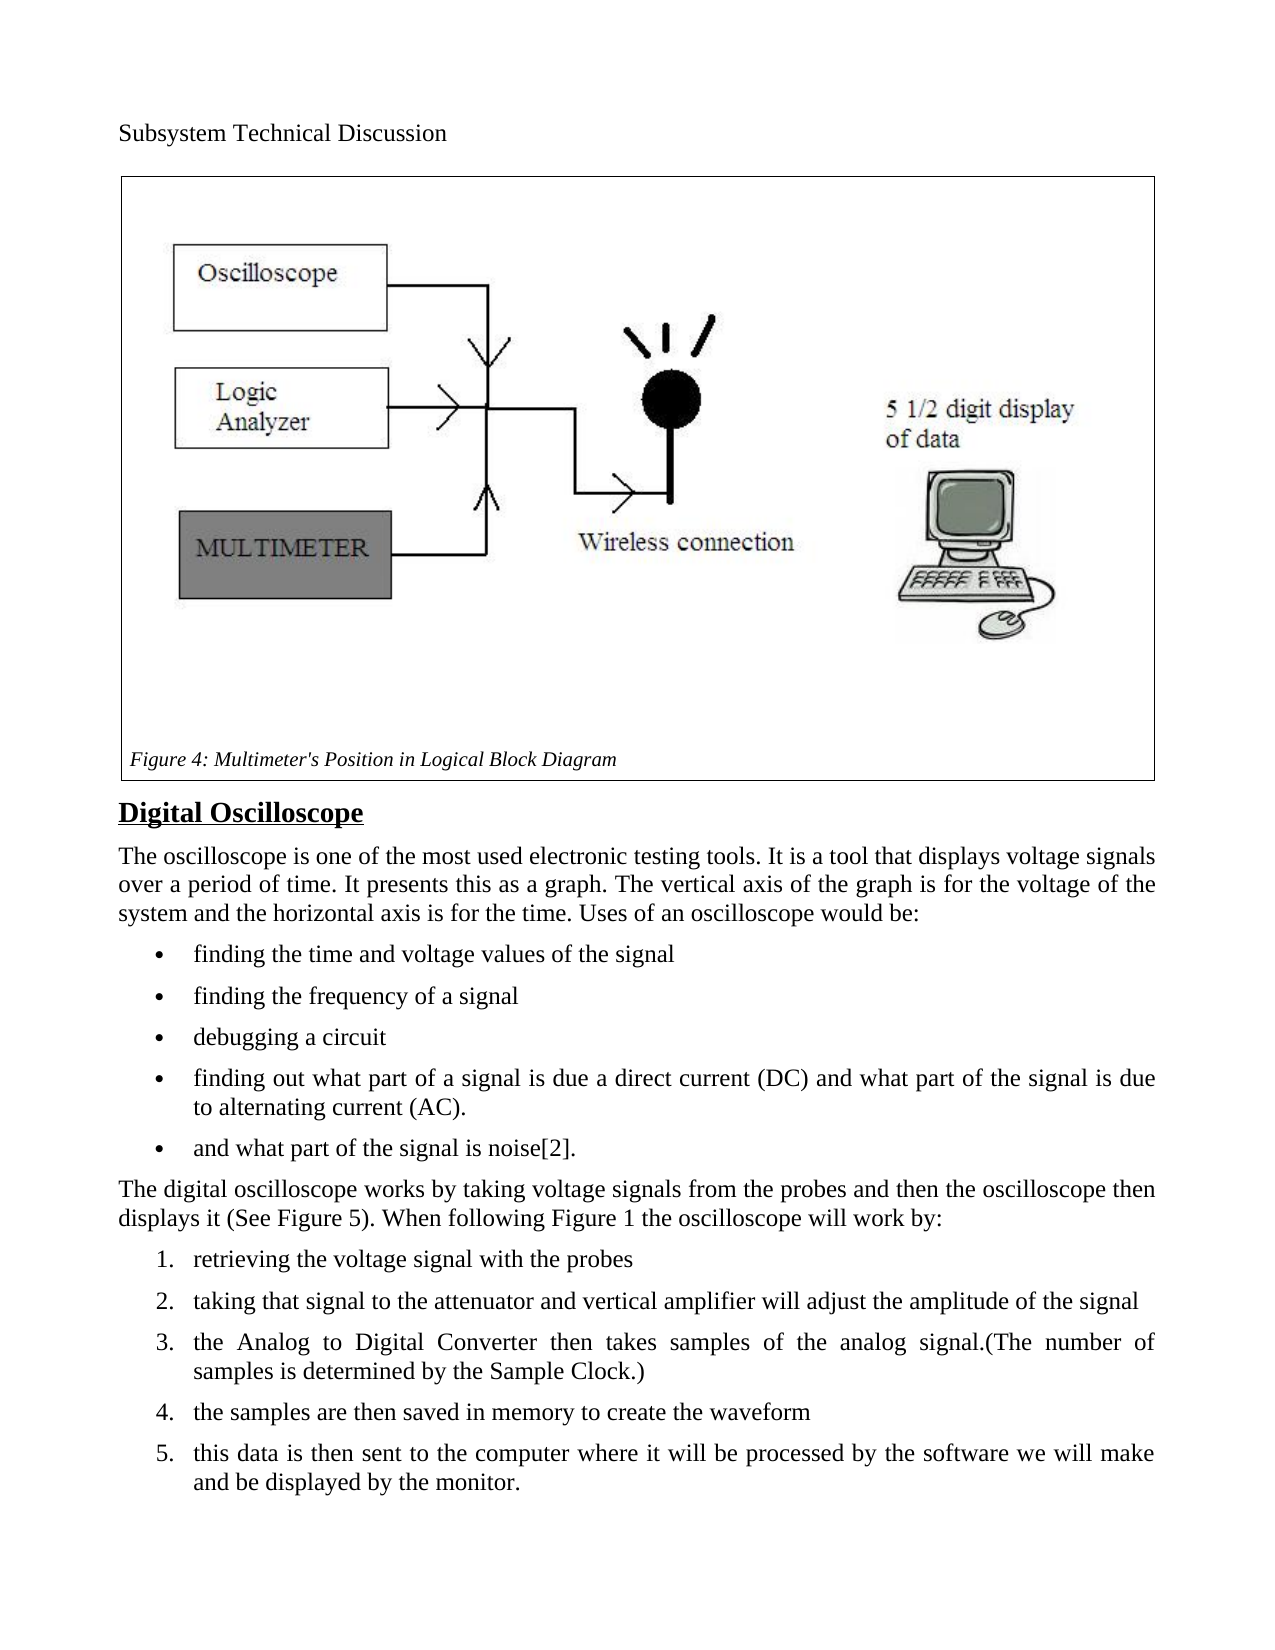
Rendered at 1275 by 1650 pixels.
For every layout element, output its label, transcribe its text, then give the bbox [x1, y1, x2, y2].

text Figure 4: Multimeter's Position in Logical Block Diagram [129, 747, 1146, 771]
list the Analog to Digital Converter then takes samples of the analog signal.(The number of samples is determined by the Sample Clock.) [156, 1327, 1157, 1384]
list retrieving the voltage signal with the probes [156, 1244, 1157, 1273]
list this data is then sent to the computer where it will be processed by the software we will make and be displayed by the monitor. [156, 1438, 1157, 1496]
list debugging a circuit [156, 1022, 1157, 1051]
text The digital oscilloscope works by taking voltage signals from the probes and then the oscilloscope then displays it (See Figure 5). When following Figure 1 the oscilloscope will work by: [118, 1174, 1157, 1232]
list finding the frequency of a signal [156, 981, 1157, 1009]
text The oscilloscope is one of the most used electronic testing tools. It is a tool that displays voltage signals over a period of time. It presents this as a graph. The vertical axis of the graph is for the voltage of the system and the horizontal axis is for the time. Uses of an oscilloscope would be: [118, 841, 1157, 927]
text [122, 177, 1154, 780]
list finding the time and voltage values of the signal [156, 939, 1157, 968]
list the samples are then saved in memory to create the waveform [156, 1397, 1157, 1426]
picture [129, 197, 1146, 747]
list taking that signal to the attenuator and vertical amplifier will adjust the amplitude of the signal [156, 1286, 1157, 1314]
list finding out what part of a signal is due a direct current (DC) and what part of the signal is due to alternating current (AC). [156, 1063, 1157, 1121]
subtitle Digital Oscilloscope [118, 176, 1157, 828]
list and what part of the signal is noise[2]. [156, 1133, 1157, 1162]
